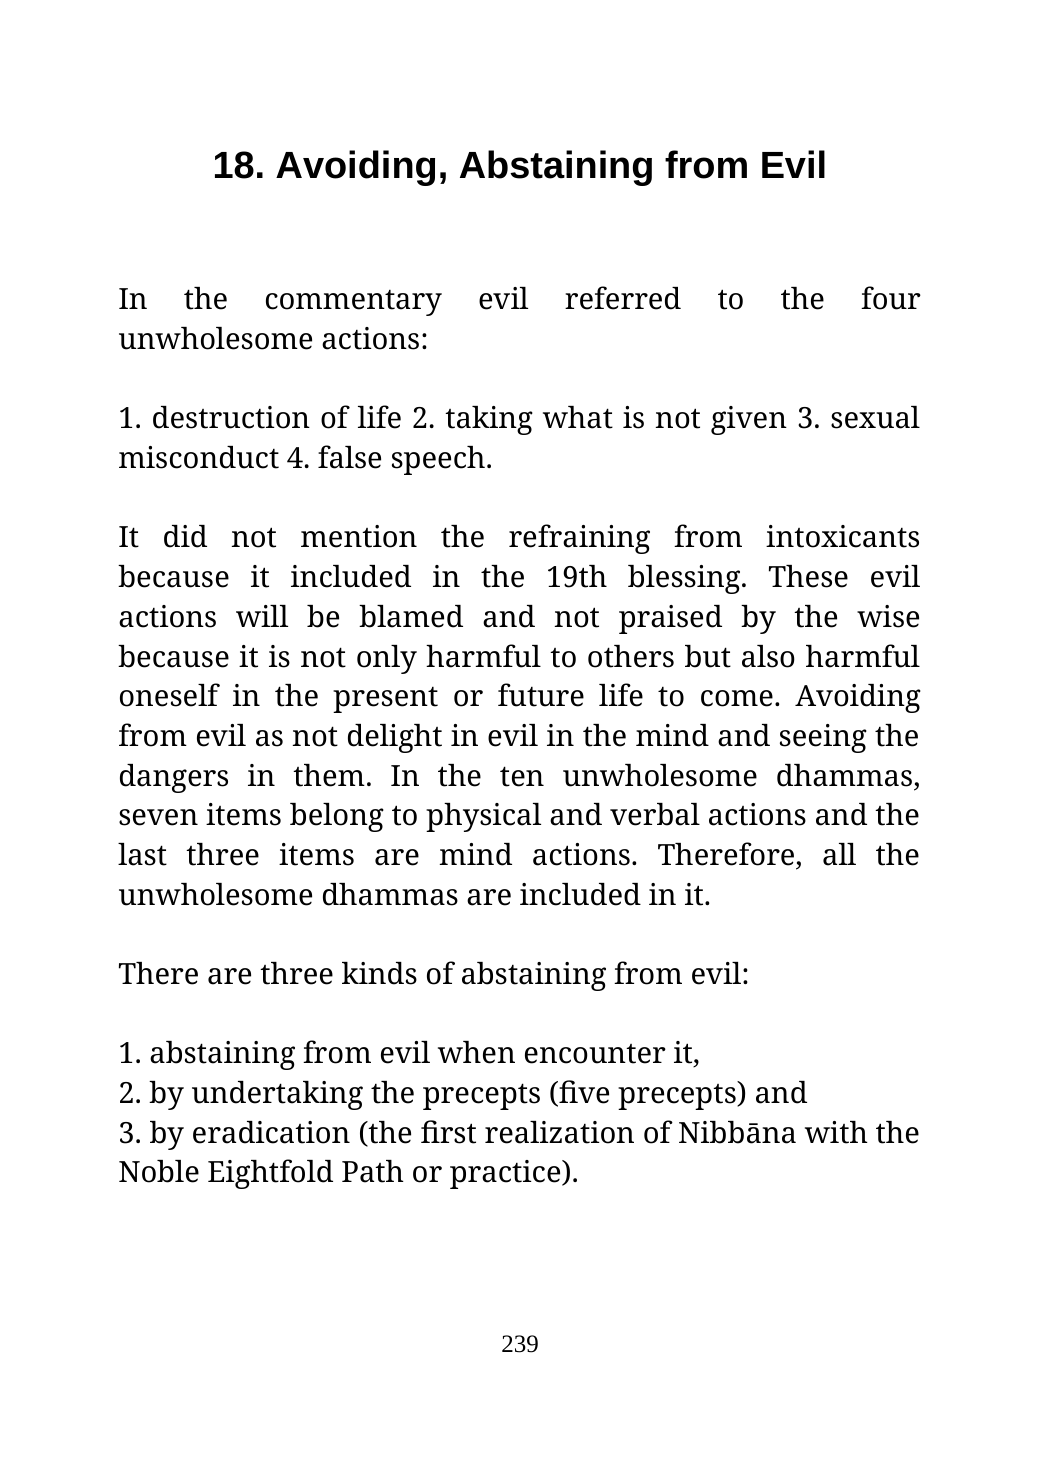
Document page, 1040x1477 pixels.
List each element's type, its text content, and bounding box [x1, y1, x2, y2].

text 1. destruction of life 2. taking what is not given 3. sexual misconduct 4. false speech. [118, 398, 922, 477]
text 1. abstaining from evil when encounter it, [118, 1033, 922, 1072]
text It did not mention the refraining from intoxicants because it included in the 19th blessing. These evil actions will be blamed and not praised by the wise because it is not only harmful to others but also harmful oneself in the present or future life to come. Avoiding from evil as not delight in evil in the mind and seeing the dangers in them. In the ten unwholesome dhammas, seven items belong to physical and verbal actions and the last three items are mind actions. Therefore, all the unwholesome dhammas are included in it. [118, 517, 922, 914]
text 2. by undertaking the precepts (five precepts) and [118, 1072, 922, 1112]
text There are three kinds of abstaining from evil: [118, 953, 922, 993]
subtitle 18. Avoiding, Abstaining from Evil [118, 143, 922, 187]
text In the commentary evil referred to the four unwholesome actions: [118, 279, 922, 358]
text 3. by eradication (the first realization of Nibbāna with the Noble Eightfold Path or practice). [118, 1112, 922, 1191]
